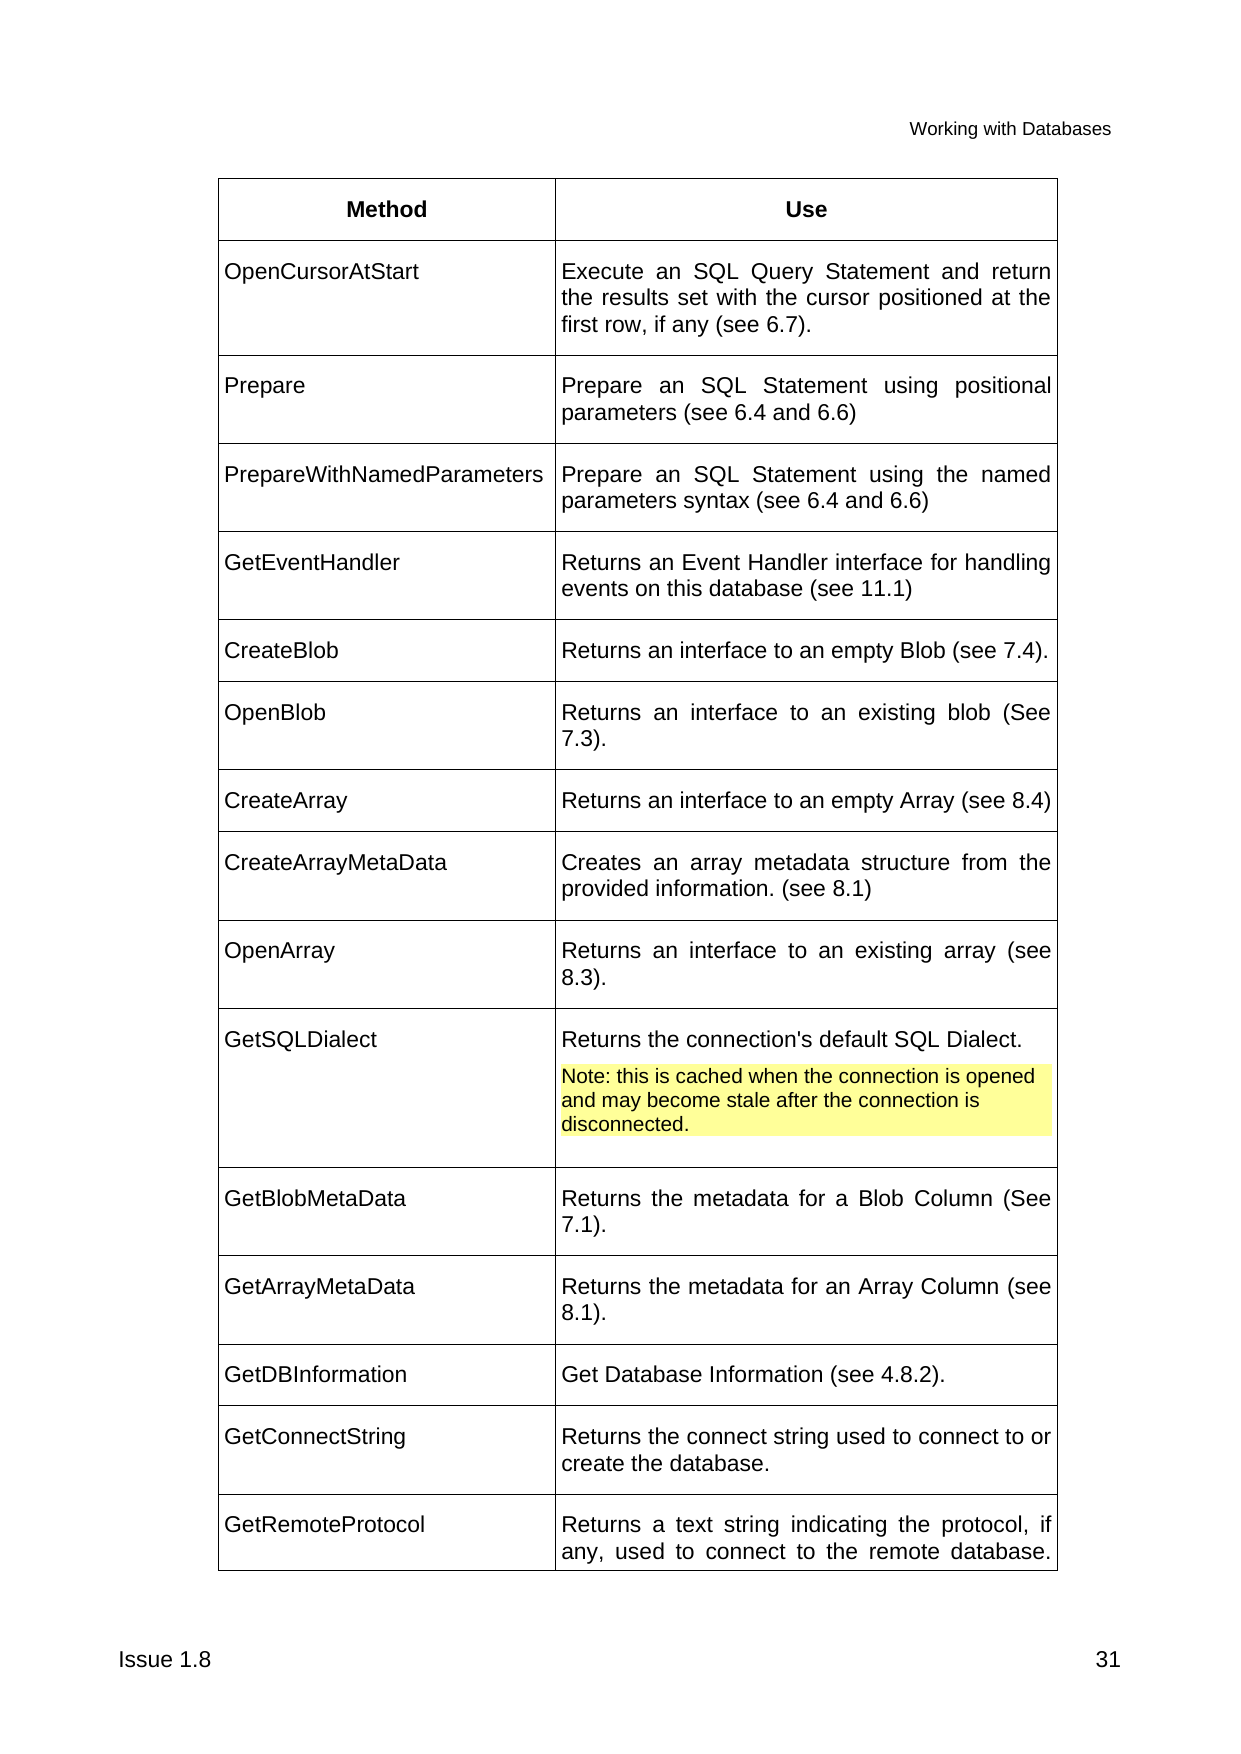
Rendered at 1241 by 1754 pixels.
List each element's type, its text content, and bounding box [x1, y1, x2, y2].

table_header Use [556, 179, 1057, 240]
table_cell OpenCursorAtStart [219, 241, 555, 354]
table_cell CreateBlob [219, 620, 555, 681]
table_cell Returns a text string indicating the protocol, if any, used to connect to the remote database. [556, 1495, 1057, 1570]
table_cell Get Database Information (see 4.8.2). [556, 1345, 1057, 1405]
table_cell CreateArrayMetaData [219, 832, 555, 919]
table_cell GetDBInformation [219, 1345, 555, 1405]
table_cell CreateArray [219, 770, 555, 831]
table_cell OpenArray [219, 921, 555, 1008]
table_cell Returns an interface to an existing array (see 8.3). [556, 921, 1057, 1008]
table_cell Returns the connect string used to connect to or create the database. [556, 1406, 1057, 1493]
table_cell Returns the metadata for a Blob Column (See 7.1). [556, 1168, 1057, 1255]
table_cell OpenBlob [219, 682, 555, 769]
table_cell Prepare an SQL Statement using the named parameters syntax (see 6.4 and 6.6) [556, 444, 1057, 531]
table_cell GetBlobMetaData [219, 1168, 555, 1255]
table_cell Creates an array metadata structure from the provided information. (see 8.1) [556, 832, 1057, 919]
table_cell Returns an interface to an existing blob (See 7.3). [556, 682, 1057, 769]
table_cell GetArrayMetaData [219, 1256, 555, 1343]
table_cell GetRemoteProtocol [219, 1495, 555, 1570]
table_cell Returns the metadata for an Array Column (see 8.1). [556, 1256, 1057, 1343]
table_cell Returns an interface to an empty Array (see 8.4) [556, 770, 1057, 831]
table_cell Returns an interface to an empty Blob (see 7.4). [556, 620, 1057, 681]
table_cell GetSQLDialect [219, 1009, 555, 1167]
table_cell Prepare an SQL Statement using positional parameters (see 6.4 and 6.6) [556, 356, 1057, 443]
table_cell Returns an Event Handler interface for handling events on this database (see 11.1) [556, 532, 1057, 619]
table_cell GetConnectString [219, 1406, 555, 1493]
table_cell Returns the connection's default SQL Dialect. Note: this is cached when the connection is opened and may become stale after the connection is disconnected. [556, 1009, 1057, 1167]
table_cell PrepareWithNamedParameters [219, 444, 555, 531]
table_header Method [219, 179, 555, 240]
table_cell Prepare [219, 356, 555, 443]
table_cell Execute an SQL Query Statement and return the results set with the cursor positioned at the first row, if any (see 6.7). [556, 241, 1057, 354]
table_cell GetEventHandler [219, 532, 555, 619]
